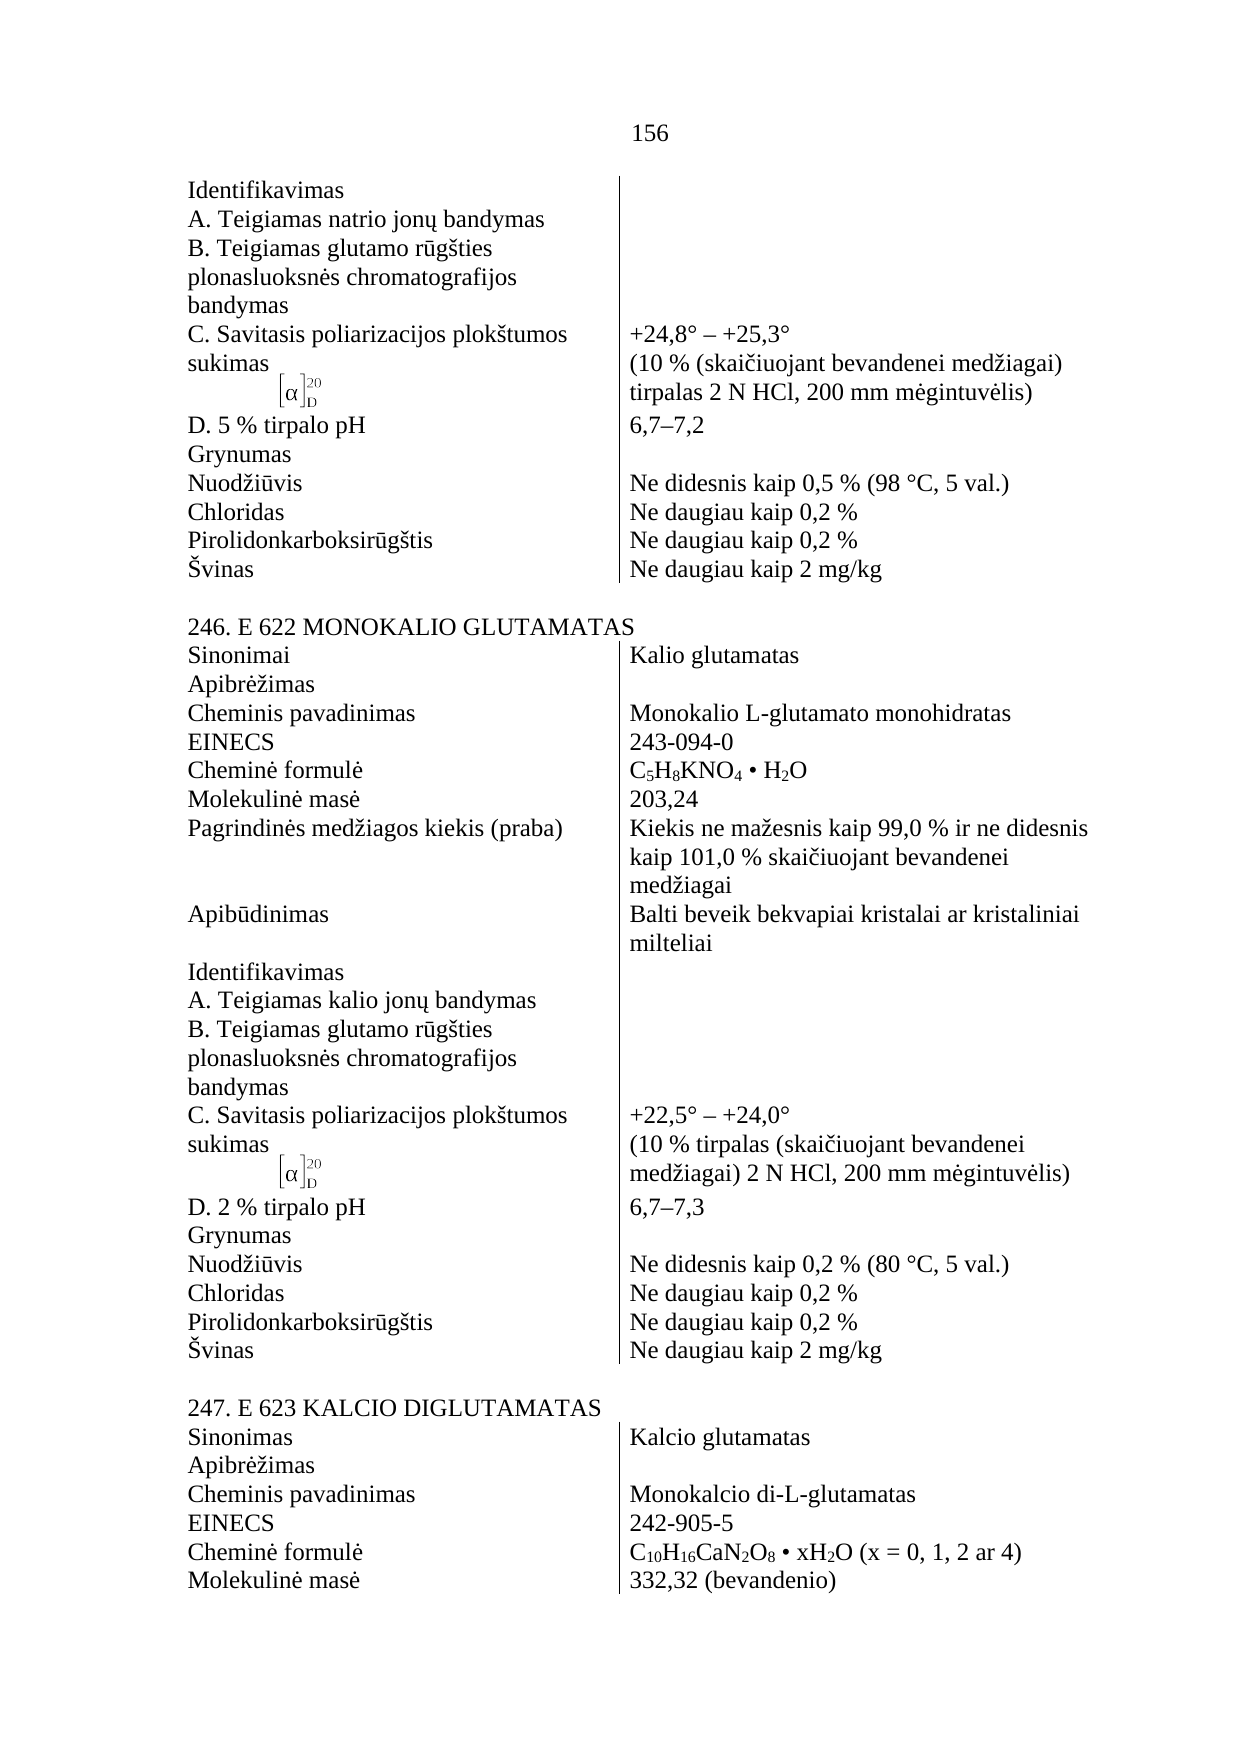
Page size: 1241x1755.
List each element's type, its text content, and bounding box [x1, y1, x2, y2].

table_cell [620, 176, 1122, 204]
table_cell Nuodžiūvis [177, 468, 619, 497]
table_cell B. Teigiamas glutamo rūgšties plonasluoksnės chromatografijos bandymas [177, 1014, 619, 1101]
table_cell Ne didesnis kaip 0,2 % (80 °C, 5 val.) [620, 1249, 1122, 1278]
table_cell Apibūdinimas [177, 899, 619, 957]
table_cell Identifikavimas [177, 176, 619, 204]
table_cell Sinonimai [177, 641, 619, 669]
table_cell Apibrėžimas [177, 669, 619, 698]
table_cell EINECS [177, 727, 619, 756]
table_cell [620, 1014, 1122, 1101]
table_cell C10H16CaN2O8 • xH2O (x = 0, 1, 2 ar 4) [620, 1537, 1122, 1565]
table_cell Grynumas [177, 1220, 619, 1249]
table_cell Ne daugiau kaip 0,2 % [620, 1278, 1122, 1307]
table_cell Sinonimas [177, 1422, 619, 1450]
table_cell Ne daugiau kaip 0,2 % [620, 1307, 1122, 1335]
table_cell Chloridas [177, 497, 619, 526]
table_cell Molekulinė masė [177, 1565, 619, 1594]
table_cell Pirolidonkarboksirūgštis [177, 526, 619, 554]
table_cell [620, 204, 1122, 233]
table_cell Cheminė formulė [177, 756, 619, 784]
table_cell Ne didesnis kaip 0,5 % (98 °C, 5 val.) [620, 468, 1122, 497]
table_cell Ne daugiau kaip 0,2 % [620, 526, 1122, 554]
table_cell C. Savitasis poliarizacijos plokštumos sukimas [177, 319, 619, 411]
table_cell D. 5 % tirpalo pH [177, 411, 619, 439]
table_cell Kalio glutamatas [620, 641, 1122, 669]
table_cell Cheminis pavadinimas [177, 1479, 619, 1508]
table_cell 6,7–7,2 [620, 411, 1122, 439]
table_cell Ne daugiau kaip 2 mg/kg [620, 1335, 1122, 1364]
table_cell 242-905-5 [620, 1508, 1122, 1537]
table_cell Balti beveik bekvapiai kristalai ar kristaliniai milteliai [620, 899, 1122, 957]
table_cell Ne daugiau kaip 2 mg/kg [620, 554, 1122, 583]
table_cell Molekulinė masė [177, 784, 619, 813]
table_cell [620, 669, 1122, 698]
table_cell C5H8KNO4 • H2O [620, 756, 1122, 784]
table_cell Pirolidonkarboksirūgštis [177, 1307, 619, 1335]
table_cell A. Teigiamas kalio jonų bandymas [177, 986, 619, 1014]
table_cell 246. E 622 MONOKALIO GLUTAMATAS [177, 583, 1122, 641]
table_cell [620, 1220, 1122, 1249]
table_cell Kalcio glutamatas [620, 1422, 1122, 1450]
table_cell 6,7–7,3 [620, 1192, 1122, 1220]
table_cell Monokalio L-glutamato monohidratas [620, 698, 1122, 727]
table_cell [620, 986, 1122, 1014]
table_cell Cheminė formulė [177, 1537, 619, 1565]
table_cell Švinas [177, 554, 619, 583]
table_cell [620, 957, 1122, 986]
table_cell Monokalcio di-L-glutamatas [620, 1479, 1122, 1508]
table_cell Grynumas [177, 439, 619, 468]
table_cell Ne daugiau kaip 0,2 % [620, 497, 1122, 526]
table_cell Apibrėžimas [177, 1450, 619, 1479]
table_cell 247. E 623 KALCIO DIGLUTAMATAS [177, 1364, 1122, 1422]
table_cell 243-094-0 [620, 727, 1122, 756]
table_cell C. Savitasis poliarizacijos plokštumos sukimas [177, 1101, 619, 1192]
table_cell Švinas [177, 1335, 619, 1364]
table_cell Nuodžiūvis [177, 1249, 619, 1278]
table_cell 203,24 [620, 784, 1122, 813]
table_cell 332,32 (bevandenio) [620, 1565, 1122, 1594]
table_cell [620, 439, 1122, 468]
table_cell Identifikavimas [177, 957, 619, 986]
table_cell Kiekis ne mažesnis kaip 99,0 % ir ne didesnis kaip 101,0 % skaičiuojant bevandenei medžiagai [620, 813, 1122, 899]
table_cell EINECS [177, 1508, 619, 1537]
table_cell +22,5° – +24,0° (10 % tirpalas (skaičiuojant bevandenei medžiagai) 2 N HCl, 200 mm mėgintuvėlis) [620, 1101, 1122, 1192]
table_cell Cheminis pavadinimas [177, 698, 619, 727]
table_cell [620, 233, 1122, 319]
table_cell D. 2 % tirpalo pH [177, 1192, 619, 1220]
table_cell Chloridas [177, 1278, 619, 1307]
table_cell B. Teigiamas glutamo rūgšties plonasluoksnės chromatografijos bandymas [177, 233, 619, 319]
table_cell Pagrindinės medžiagos kiekis (praba) [177, 813, 619, 899]
table_cell [620, 1450, 1122, 1479]
table_cell A. Teigiamas natrio jonų bandymas [177, 204, 619, 233]
table_cell +24,8° – +25,3° (10 % (skaičiuojant bevandenei medžiagai) tirpalas 2 N HCl, 200 mm mėgintuvėlis) [620, 319, 1122, 411]
